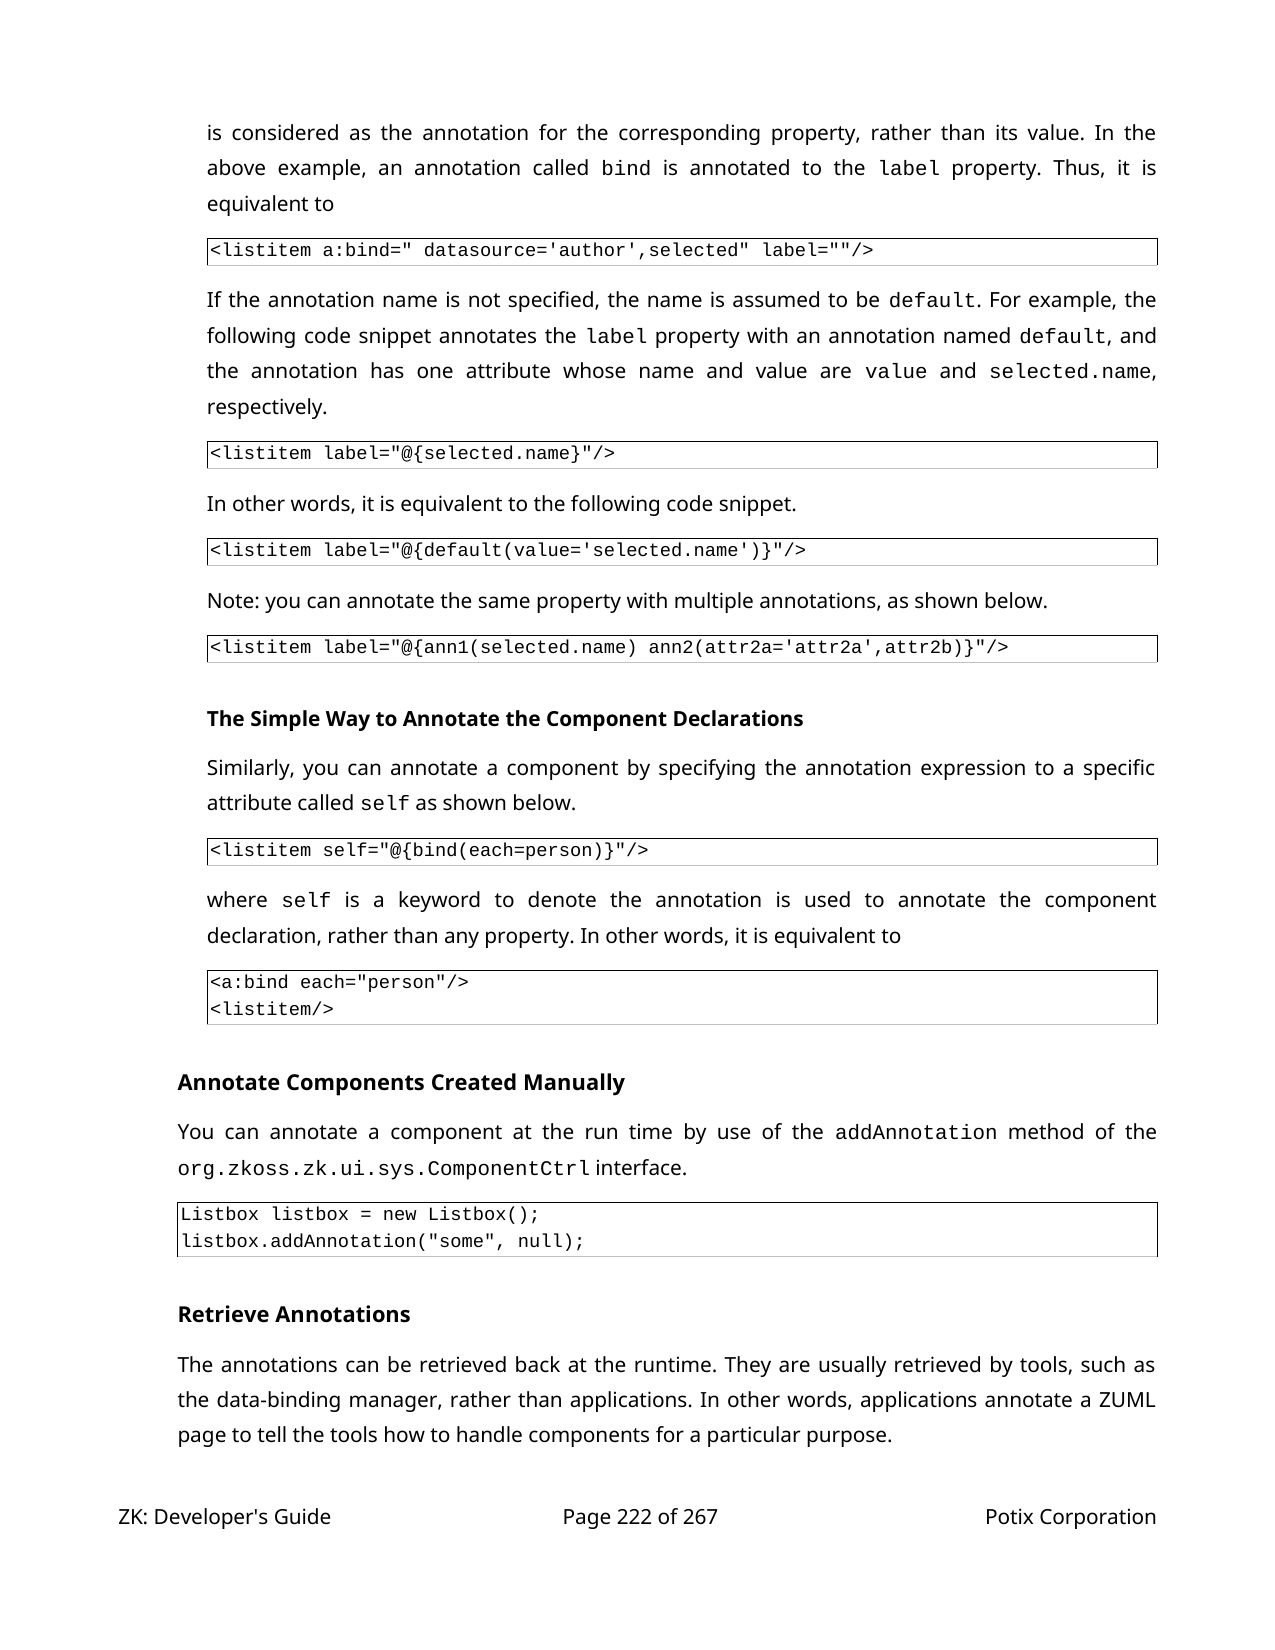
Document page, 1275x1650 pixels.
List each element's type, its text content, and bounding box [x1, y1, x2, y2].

text Note: you can annotate the same property with multiple annotations, as shown below. [207, 586, 1157, 614]
text <a:bind each="person"/> [208, 971, 1157, 994]
text <listitem label="@{selected.name}"/> [208, 442, 1157, 468]
text The annotations can be retrieved back at the runtime. They are usually retrieved by tools, such as the data-binding manager, rather than applications. In other words, applications annotate a ZUML page to tell the tools how to handle components for a particular purpose. [177, 1350, 1157, 1448]
subtitle Annotate Components Created Manually [177, 1067, 1157, 1097]
text <listitem label="@{ann1(selected.name) ann2(attr2a='attr2a',attr2b)}"/> [208, 636, 1157, 662]
text In other words, it is equivalent to the following code snippet. [207, 489, 1157, 517]
text <listitem/> [208, 997, 1157, 1024]
text <listitem self="@{bind(each=person)}"/> [208, 839, 1157, 865]
text is considered as the annotation for the corresponding property, rather than its value. In the above example, an annotation called bind is annotated to the label property. Thus, it is equivalent to [207, 118, 1157, 217]
text <listitem label="@{default(value='selected.name')}"/> [208, 539, 1157, 565]
text Listbox listbox = new Listbox(); [178, 1203, 1157, 1226]
subtitle Retrieve Annotations [177, 1299, 1157, 1329]
text You can annotate a component at the run time by use of the addAnnotation method of the org.zkoss.zk.ui.sys.ComponentCtrl interface. [177, 1117, 1157, 1182]
text Similarly, you can annotate a component by specifying the annotation expression to a specific attribute called self as shown below. [207, 753, 1157, 817]
text where self is a keyword to denote the annotation is used to annotate the component declaration, rather than any property. In other words, it is equivalent to [207, 886, 1157, 949]
text <listitem a:bind=" datasource='author',selected" label=""/> [208, 239, 1157, 265]
text If the annotation name is not specified, the name is assumed to be default. For example, the following code snippet annotates the label property with an annotation named default, and the annotation has one attribute whose name and value are value and selected.name, respectively. [207, 286, 1157, 420]
text listbox.addAnnotation("some", null); [178, 1229, 1157, 1256]
subtitle The Simple Way to Annotate the Component Declarations [207, 704, 1157, 733]
